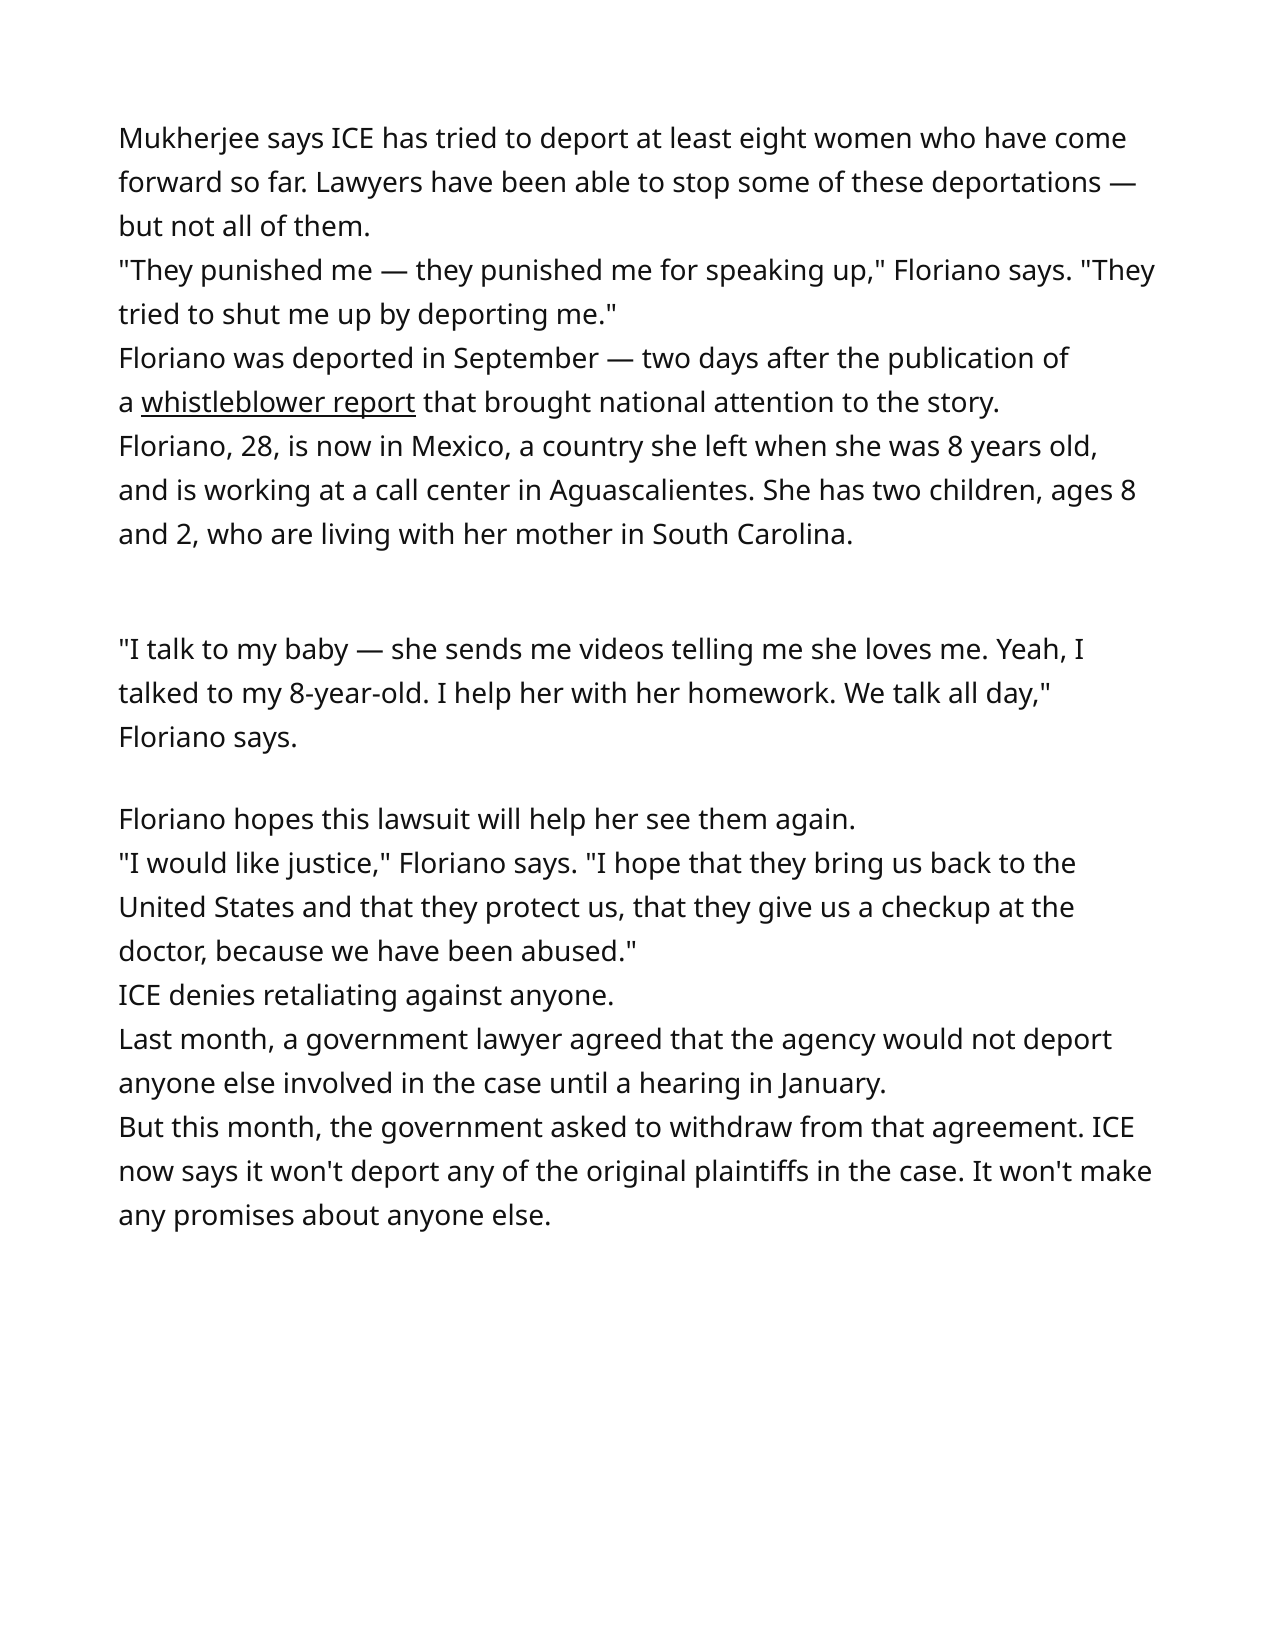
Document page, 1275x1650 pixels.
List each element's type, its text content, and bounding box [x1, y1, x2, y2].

text "I talk to my baby — she sends me videos telling me she loves me. Yeah, I talked to my 8-year-old. I help her with her homework. We talk all day," Floriano says. [118, 629, 1157, 756]
text "They punished me — they punished me for speaking up," Floriano says. "They tried to shut me up by deporting me." [118, 250, 1157, 333]
text Floriano was deported in September — two days after the publication of a whistleblower report that brought national attention to the story. [118, 338, 1157, 421]
text Last month, a government lawyer agreed that the agency would not deport anyone else involved in the case until a hearing in January. [118, 1019, 1157, 1102]
text Mukherjee says ICE has tried to deport at least eight women who have come forward so far. Lawyers have been able to stop some of these deportations — but not all of them. [118, 118, 1157, 244]
text Floriano hopes this lawsuit will help her see them again. [118, 799, 1157, 837]
text "I would like justice," Floriano says. "I hope that they bring us back to the United States and that they protect us, that they give us a checkup at the doctor, because we have been abused." [118, 843, 1157, 969]
text But this month, the government asked to withdraw from that agreement. ICE now says it won't deport any of the original plaintiffs in the case. It won't make any promises about anyone else. [118, 1107, 1157, 1234]
text ICE denies retaliating against anyone. [118, 975, 1157, 1013]
text Floriano, 28, is now in Mexico, a country she left when she was 8 years old, and is working at a call center in Aguascalientes. She has two children, ages 8 and 2, who are living with her mother in South Carolina. [118, 427, 1157, 553]
